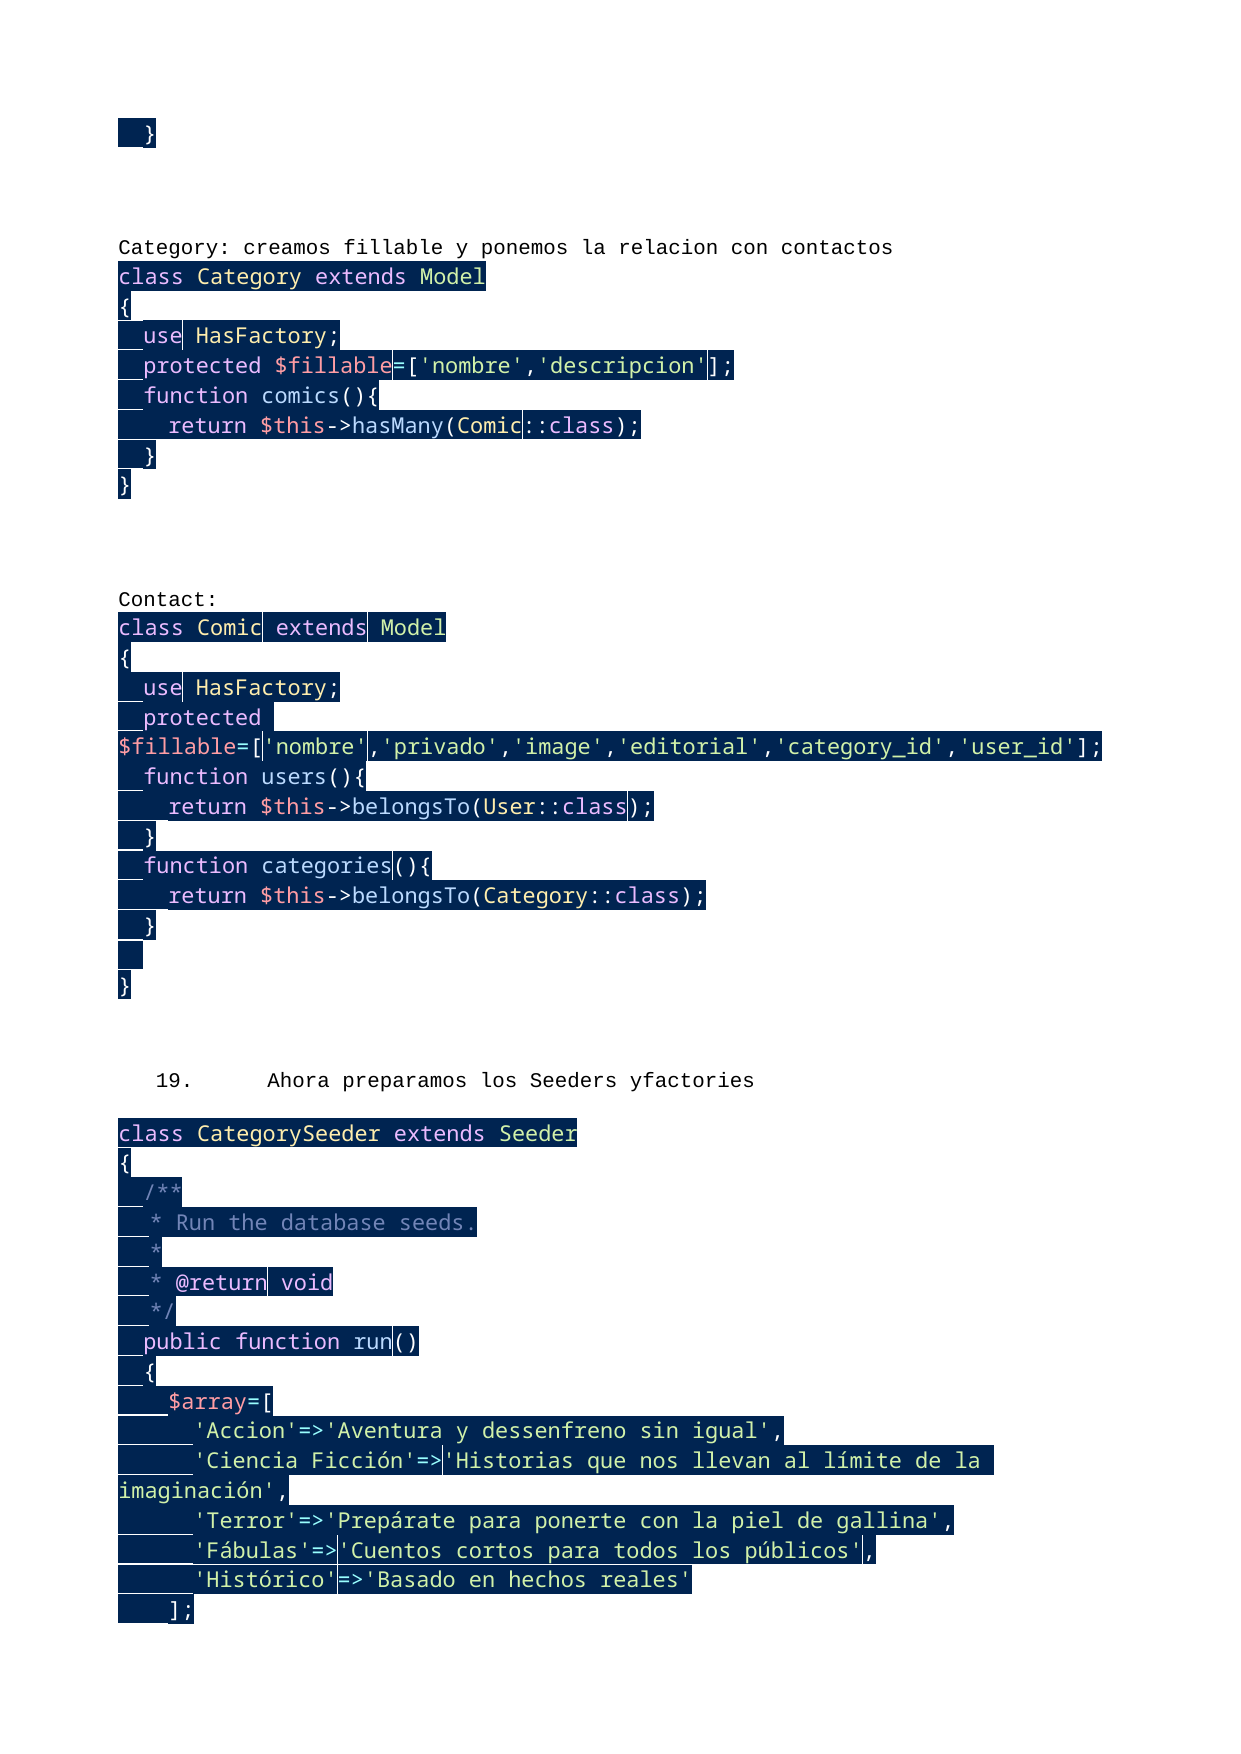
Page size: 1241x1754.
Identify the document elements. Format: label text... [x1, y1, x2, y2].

text function categories(){ [118, 851, 1122, 880]
text { [118, 291, 1122, 320]
text 'Ciencia Ficción'=>'Historias que nos llevan al límite de la imaginación', [118, 1445, 1122, 1505]
text public function run() [118, 1326, 1122, 1356]
text } [118, 118, 1122, 148]
text /** [118, 1177, 1122, 1207]
text * [118, 1237, 1122, 1267]
text 'Terror'=>'Prepárate para ponerte con la piel de gallina', [118, 1505, 1122, 1535]
text use HasFactory; [118, 320, 1122, 350]
text * @return void [118, 1267, 1122, 1296]
text function comics(){ [118, 380, 1122, 410]
text Category: creamos fillable y ponemos la relacion con contactos [118, 237, 1122, 261]
text use HasFactory; [118, 672, 1122, 702]
text } [118, 469, 1122, 499]
text } [118, 910, 1122, 940]
text } [118, 969, 1122, 999]
list Ahora preparamos los Seeders yfactories [156, 1070, 1122, 1094]
text ]; [118, 1594, 1122, 1624]
text { [118, 642, 1122, 672]
text return $this->belongsTo(User::class); [118, 791, 1122, 821]
text protected $fillable=['nombre','privado','image','editorial','category_id','user_id']; [118, 702, 1122, 761]
text Contact: [118, 588, 1122, 612]
text return $this->belongsTo(Category::class); [118, 880, 1122, 910]
text * Run the database seeds. [118, 1207, 1122, 1237]
text class Comic extends Model [118, 612, 1122, 642]
text { [118, 1356, 1122, 1386]
text 'Accion'=>'Aventura y dessenfreno sin igual', [118, 1416, 1122, 1445]
text function users(){ [118, 761, 1122, 791]
text class CategorySeeder extends Seeder [118, 1118, 1122, 1147]
text } [118, 439, 1122, 469]
text class Category extends Model [118, 261, 1122, 291]
text 'Histórico'=>'Basado en hechos reales' [118, 1564, 1122, 1594]
text */ [118, 1296, 1122, 1326]
text { [118, 1147, 1122, 1177]
text $array=[ [118, 1386, 1122, 1416]
text return $this->hasMany(Comic::class); [118, 410, 1122, 439]
text protected $fillable=['nombre','descripcion']; [118, 350, 1122, 380]
text 'Fábulas'=>'Cuentos cortos para todos los públicos', [118, 1535, 1122, 1564]
text } [118, 821, 1122, 851]
